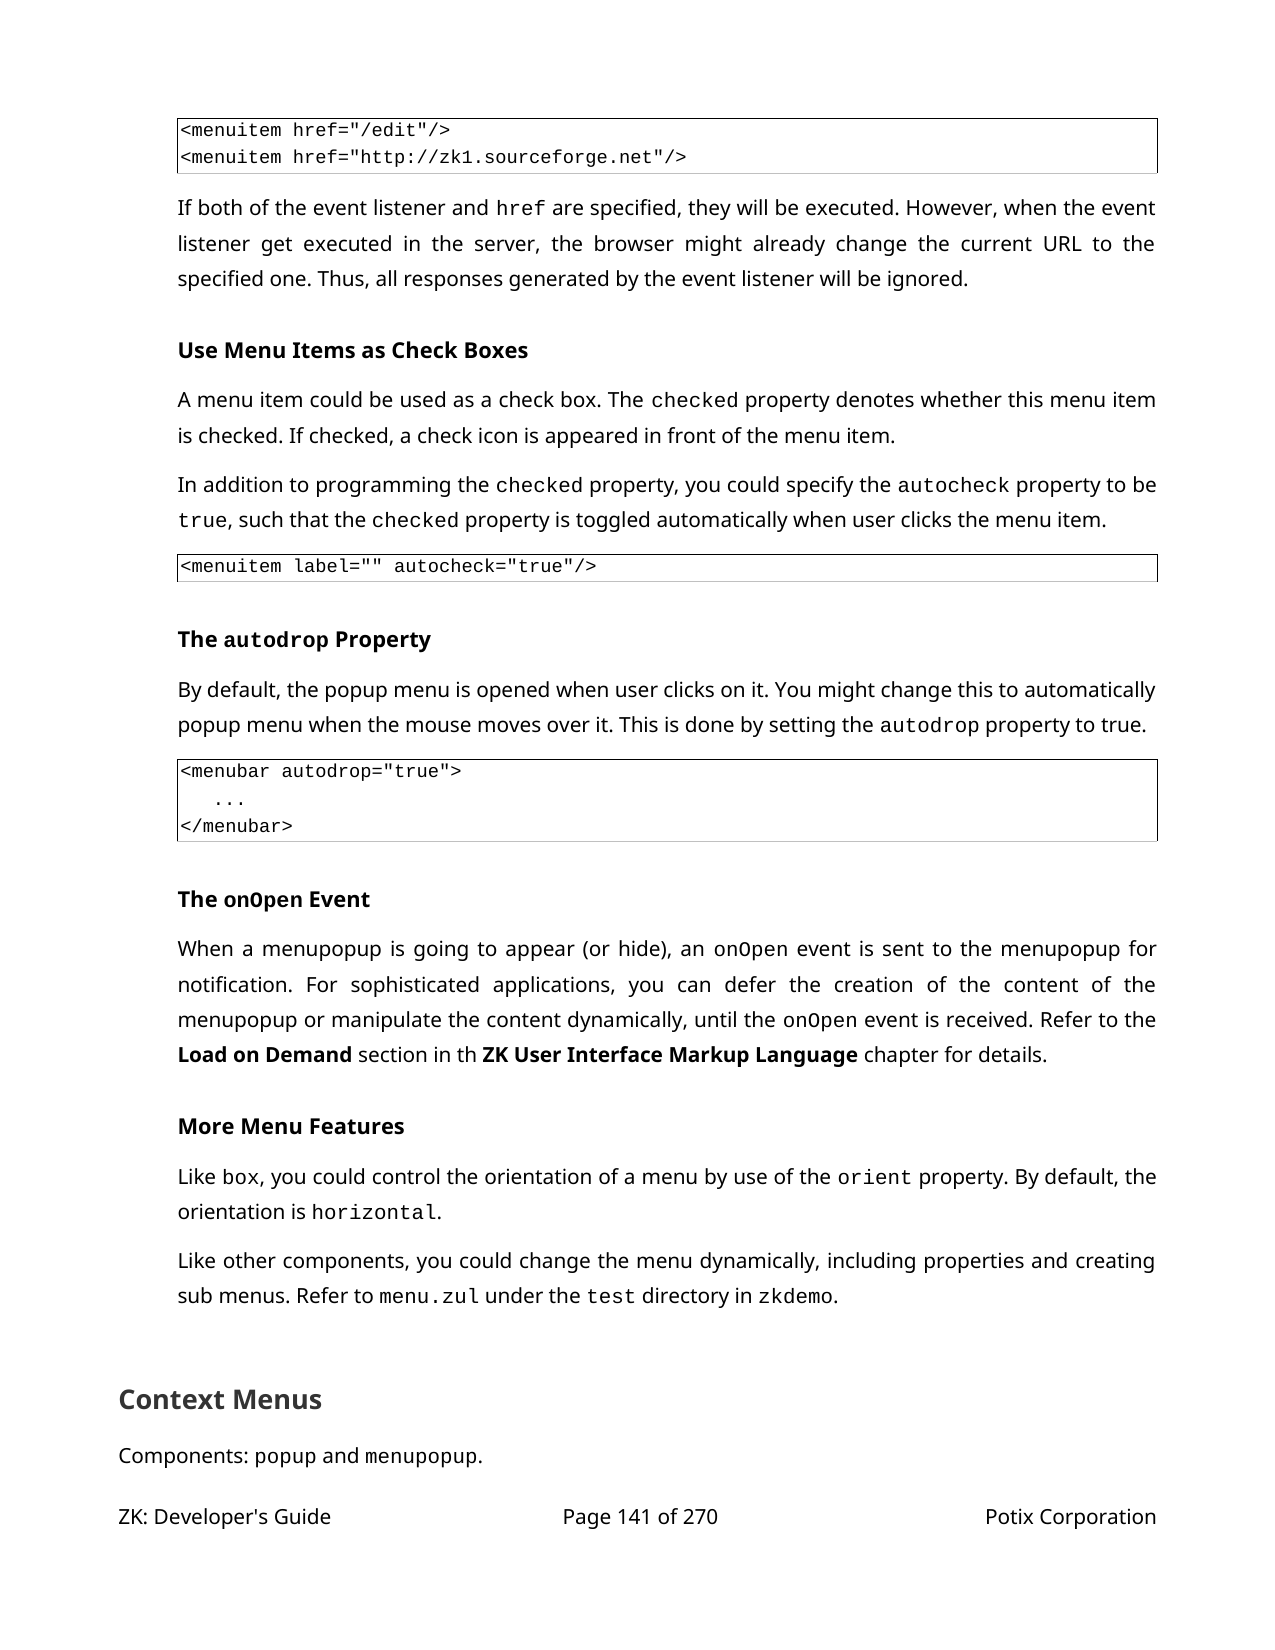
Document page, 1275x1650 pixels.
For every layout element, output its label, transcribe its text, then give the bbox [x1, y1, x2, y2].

text A menu item could be used as a check box. The checked property denotes whether this menu item is checked. If checked, a check icon is appeared in front of the menu item. [177, 385, 1157, 449]
text ... [178, 786, 1157, 811]
text </menubar> [178, 814, 1157, 841]
subtitle The autodrop Property [177, 624, 1157, 654]
text When a menupopup is going to appear (or hide), an onOpen event is sent to the menupopup for notification. For sophisticated applications, you can defer the creation of the content of the menupopup or manipulate the content dynamically, until the onOpen event is received. Refer to the Load on Demand section in th ZK User Interface Markup Language chapter for details. [177, 934, 1157, 1069]
text If both of the event listener and href are specified, they will be executed. However, when the event listener get executed in the server, the browser might already change the current URL to the specified one. Thus, all responses generated by the event listener will be ignored. [177, 193, 1157, 292]
text Components: popup and menupopup. [118, 1441, 1157, 1470]
text <menuitem href="http://zk1.sourceforge.net"/> [178, 145, 1157, 173]
subtitle The onOpen Event [177, 883, 1157, 913]
subtitle Use Menu Items as Check Boxes [177, 335, 1157, 365]
text Like other components, you could change the menu dynamically, including properties and creating sub menus. Refer to menu.zul under the test directory in zkdemo. [177, 1246, 1157, 1310]
text <menuitem href="/edit"/> [178, 119, 1157, 142]
text <menuitem label="" autocheck="true"/> [178, 555, 1157, 581]
text By default, the popup menu is opened when user clicks on it. You might change this to automatically popup menu when the mouse moves over it. This is done by setting the autodrop property to true. [177, 675, 1157, 739]
text <menubar autodrop="true"> [178, 760, 1157, 783]
subtitle More Menu Features [177, 1111, 1157, 1141]
text Like box, you could control the orientation of a menu by use of the orient property. By default, the orientation is horizontal. [177, 1162, 1157, 1226]
text In addition to programming the checked property, you could specify the autocheck property to be true, such that the checked property is toggled automatically when user clicks the menu item. [177, 470, 1157, 534]
subtitle Context Menus [118, 1381, 1157, 1418]
